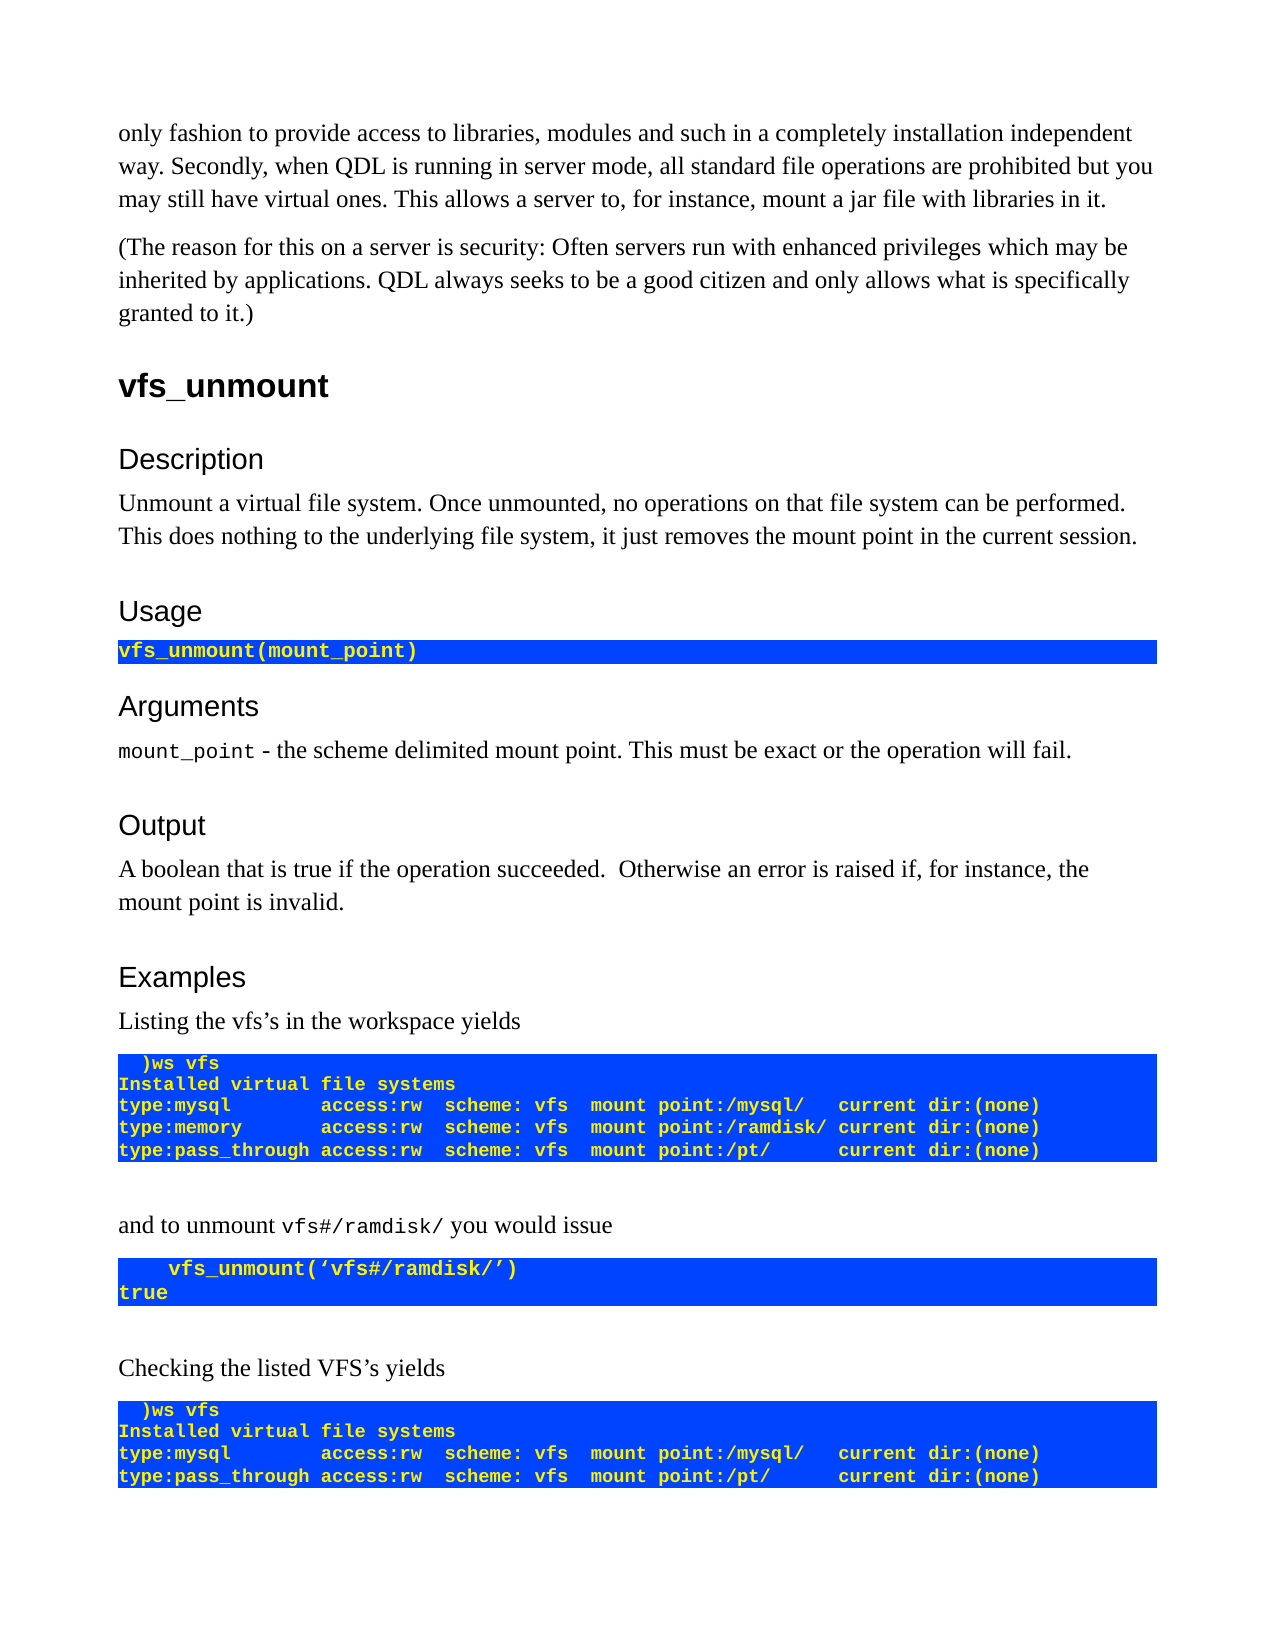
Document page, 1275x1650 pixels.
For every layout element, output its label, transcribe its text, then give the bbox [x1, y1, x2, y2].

text and to unmount vfs#/ramdisk/ you would issue [118, 1210, 1157, 1239]
subtitle Examples [118, 960, 1157, 993]
text )ws vfs Installed virtual file systems type:mysql access:rw scheme: vfs mount point:/mysql/ current dir:(none) type:memory access:rw scheme: vfs mount point:/ramdisk/ current dir:(none) type:pass_through access:rw scheme: vfs mount point:/pt/ current dir:(none) [118, 1054, 1157, 1162]
text (The reason for this on a server is security: Often servers run with enhanced privileges which may be inherited by applications. QDL always seeks to be a good citizen and only allows what is specifically granted to it.) [118, 232, 1157, 327]
text )ws vfs Installed virtual file systems type:mysql access:rw scheme: vfs mount point:/mysql/ current dir:(none) type:pass_through access:rw scheme: vfs mount point:/pt/ current dir:(none) [118, 1401, 1157, 1488]
subtitle Arguments [118, 689, 1157, 722]
subtitle Description [118, 442, 1157, 476]
text Checking the listed VFS’s yields [118, 1353, 1157, 1382]
text Listing the vfs’s in the workspace yields [118, 1006, 1157, 1035]
text Unmount a virtual file system. Once unmounted, no operations on that file system can be performed. This does nothing to the underlying file system, it just removes the mount point in the current session. [118, 488, 1157, 550]
text vfs_unmount(‘vfs#/ramdisk/’) [118, 1258, 1157, 1282]
text A boolean that is true if the operation succeeded. Otherwise an error is raised if, for instance, the mount point is invalid. [118, 854, 1157, 916]
subtitle vfs_unmount [118, 366, 1157, 405]
text vfs_unmount(mount_point) [118, 640, 1157, 664]
text only fashion to provide access to libraries, modules and such in a completely installation independent way. Secondly, when QDL is running in server mode, all standard file operations are prohibited but you may still have virtual ones. This allows a server to, for instance, mount a jar file with libraries in it. [118, 118, 1157, 213]
subtitle Usage [118, 594, 1157, 628]
text true [118, 1282, 1157, 1306]
text mount_point - the scheme delimited mount point. This must be exact or the operation will fail. [118, 735, 1157, 764]
subtitle Output [118, 808, 1157, 842]
